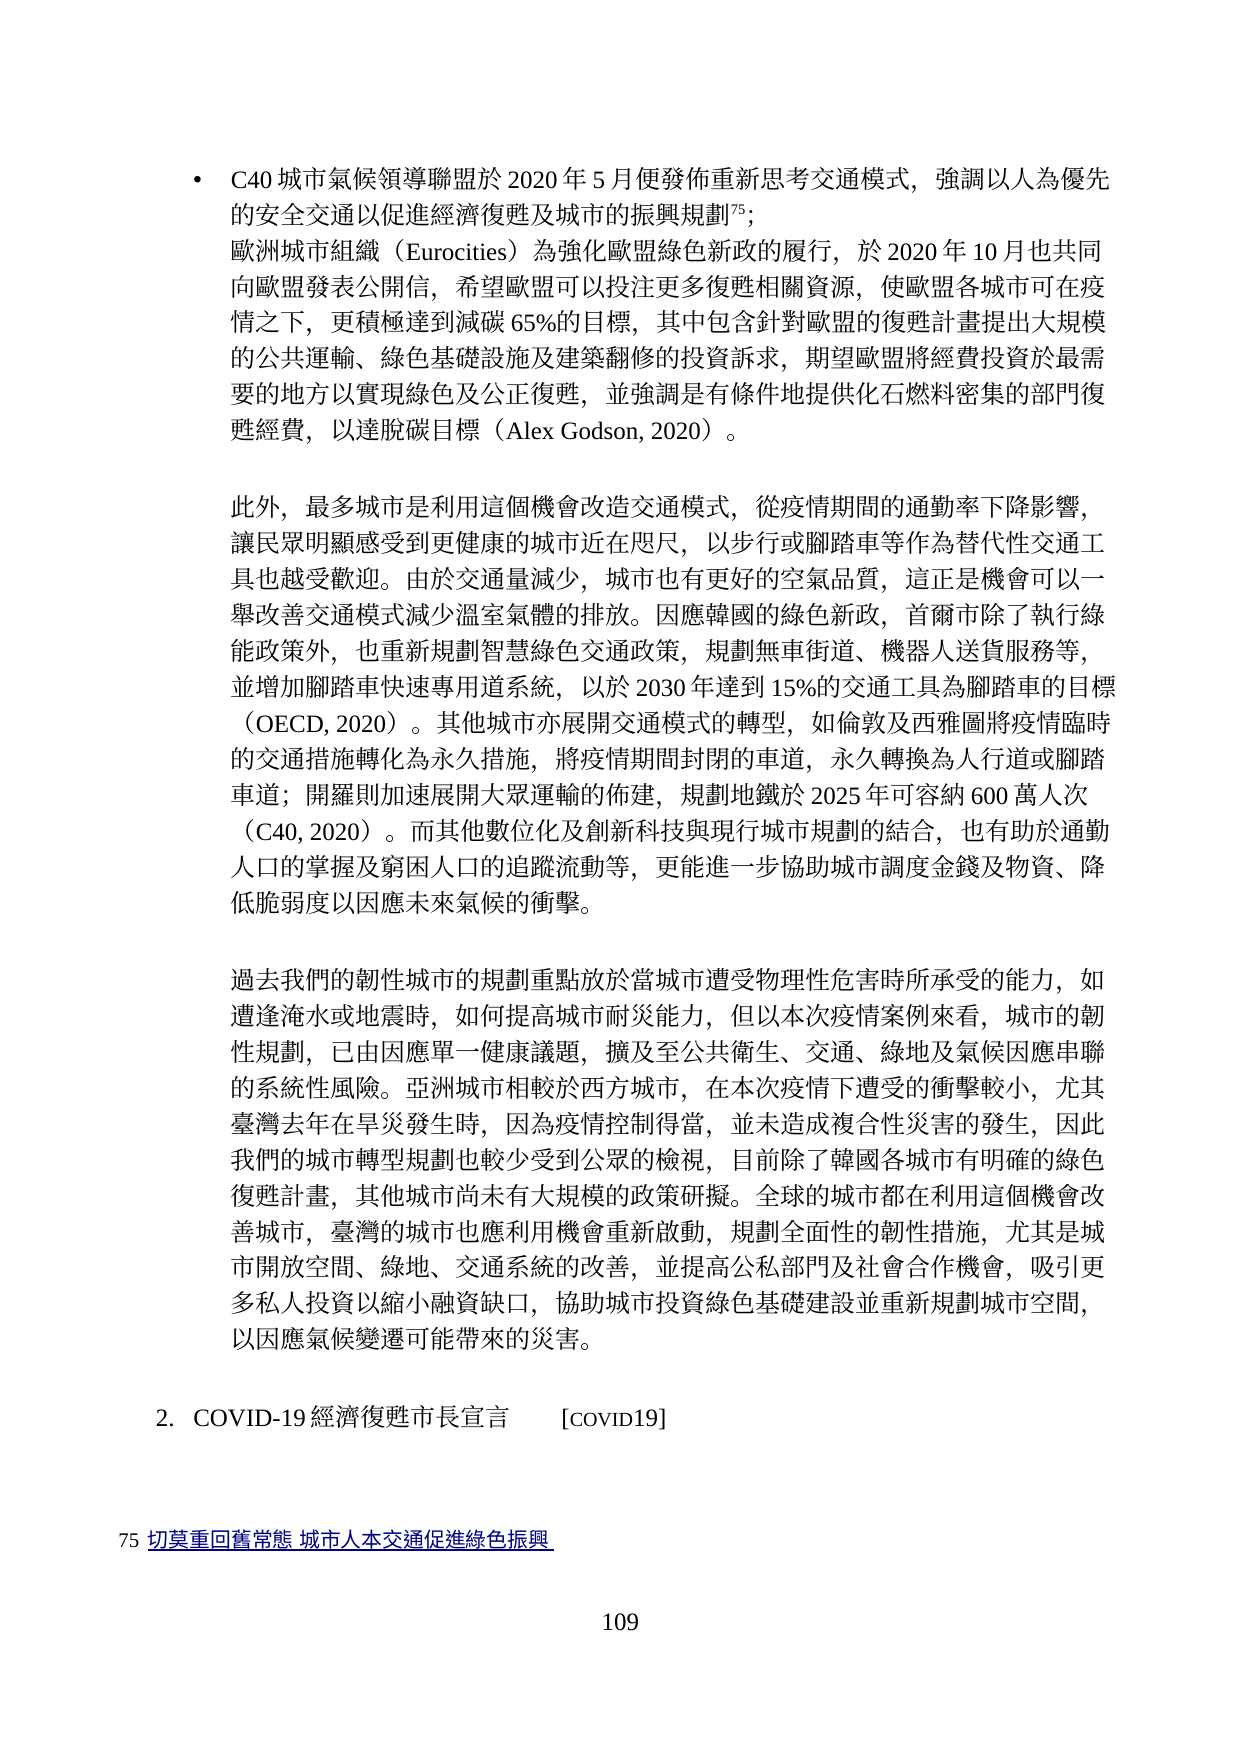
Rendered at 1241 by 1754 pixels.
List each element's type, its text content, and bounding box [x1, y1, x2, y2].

list COVID-19經濟復甦市長宣言 [covid19] [156, 1397, 1122, 1433]
list 此外，最多城市是利用這個機會改造交通模式，從疫情期間的通勤率下降影響，讓民眾明顯感受到更健康的城市近在咫尺，以步行或腳踏車等作為替代性交通工具也越受歡迎。由於交通量減少，城市也有更好的空氣品質，這正是機會可以一舉改善交通模式減少溫室氣體的排放。因應韓國的綠色新政，首爾市除了執行綠能政策外，也重新規劃智慧綠色交通政策，規劃無車街道、機器人送貨服務等，並增加腳踏車快速專用道系統，以於2030年達到15%的交通工具為腳踏車的目標（OECD, 2020）。其他城市亦展開交通模式的轉型，如倫敦及西雅圖將疫情臨時的交通措施轉化為永久措施，將疫情期間封閉的車道，永久轉換為人行道或腳踏車道；開羅則加速展開大眾運輸的佈建，規劃地鐵於2025年可容納600萬人次（C40, 2020）。而其他數位化及創新科技與現行城市規劃的結合，也有助於通勤人口的掌握及窮困人口的追蹤流動等，更能進一步協助城市調度金錢及物資、降低脆弱度以因應未來氣候的衝擊。 [193, 488, 1122, 948]
list 切莫重回舊常態 城市人本交通促進綠色振興 [118, 1525, 1122, 1578]
list [193, 118, 1122, 147]
list C40城市氣候領導聯盟於2020年5月便發佈重新思考交通模式，強調以人為優先的安全交通以促進經濟復甦及城市的振興規劃； 歐洲城市組織（Eurocities）為強化歐盟綠色新政的履行，於2020年10月也共同向歐盟發表公開信，希望歐盟可以投注更多復甦相關資源，使歐盟各城市可在疫情之下，更積極達到減碳65%的目標，其中包含針對歐盟的復甦計畫提出大規模的公共運輸、綠色基礎設施及建築翻修的投資訴求，期望歐盟將經費投資於最需要的地方以實現綠色及公正復甦，並強調是有條件地提供化石燃料密集的部門復甦經費，以達脫碳目標（Alex Godson, 2020）。 [193, 159, 1122, 476]
list 過去我們的韌性城市的規劃重點放於當城市遭受物理性危害時所承受的能力，如遭逢淹水或地震時，如何提高城市耐災能力，但以本次疫情案例來看，城市的韌性規劃，已由因應單一健康議題，擴及至公共衛生、交通、綠地及氣候因應串聯的系統性風險。亞洲城市相較於西方城市，在本次疫情下遭受的衝擊較小，尤其臺灣去年在旱災發生時，因為疫情控制得當，並未造成複合性災害的發生，因此我們的城市轉型規劃也較少受到公眾的檢視，目前除了韓國各城市有明確的綠色復甦計畫，其他城市尚未有大規模的政策研擬。全球的城市都在利用這個機會改善城市，臺灣的城市也應利用機會重新啟動，規劃全面性的韌性措施，尤其是城市開放空間、綠地、交通系統的改善，並提高公私部門及社會合作機會，吸引更多私人投資以縮小融資缺口，協助城市投資綠色基礎建設並重新規劃城市空間，以因應氣候變遷可能帶來的災害。 [193, 961, 1122, 1385]
